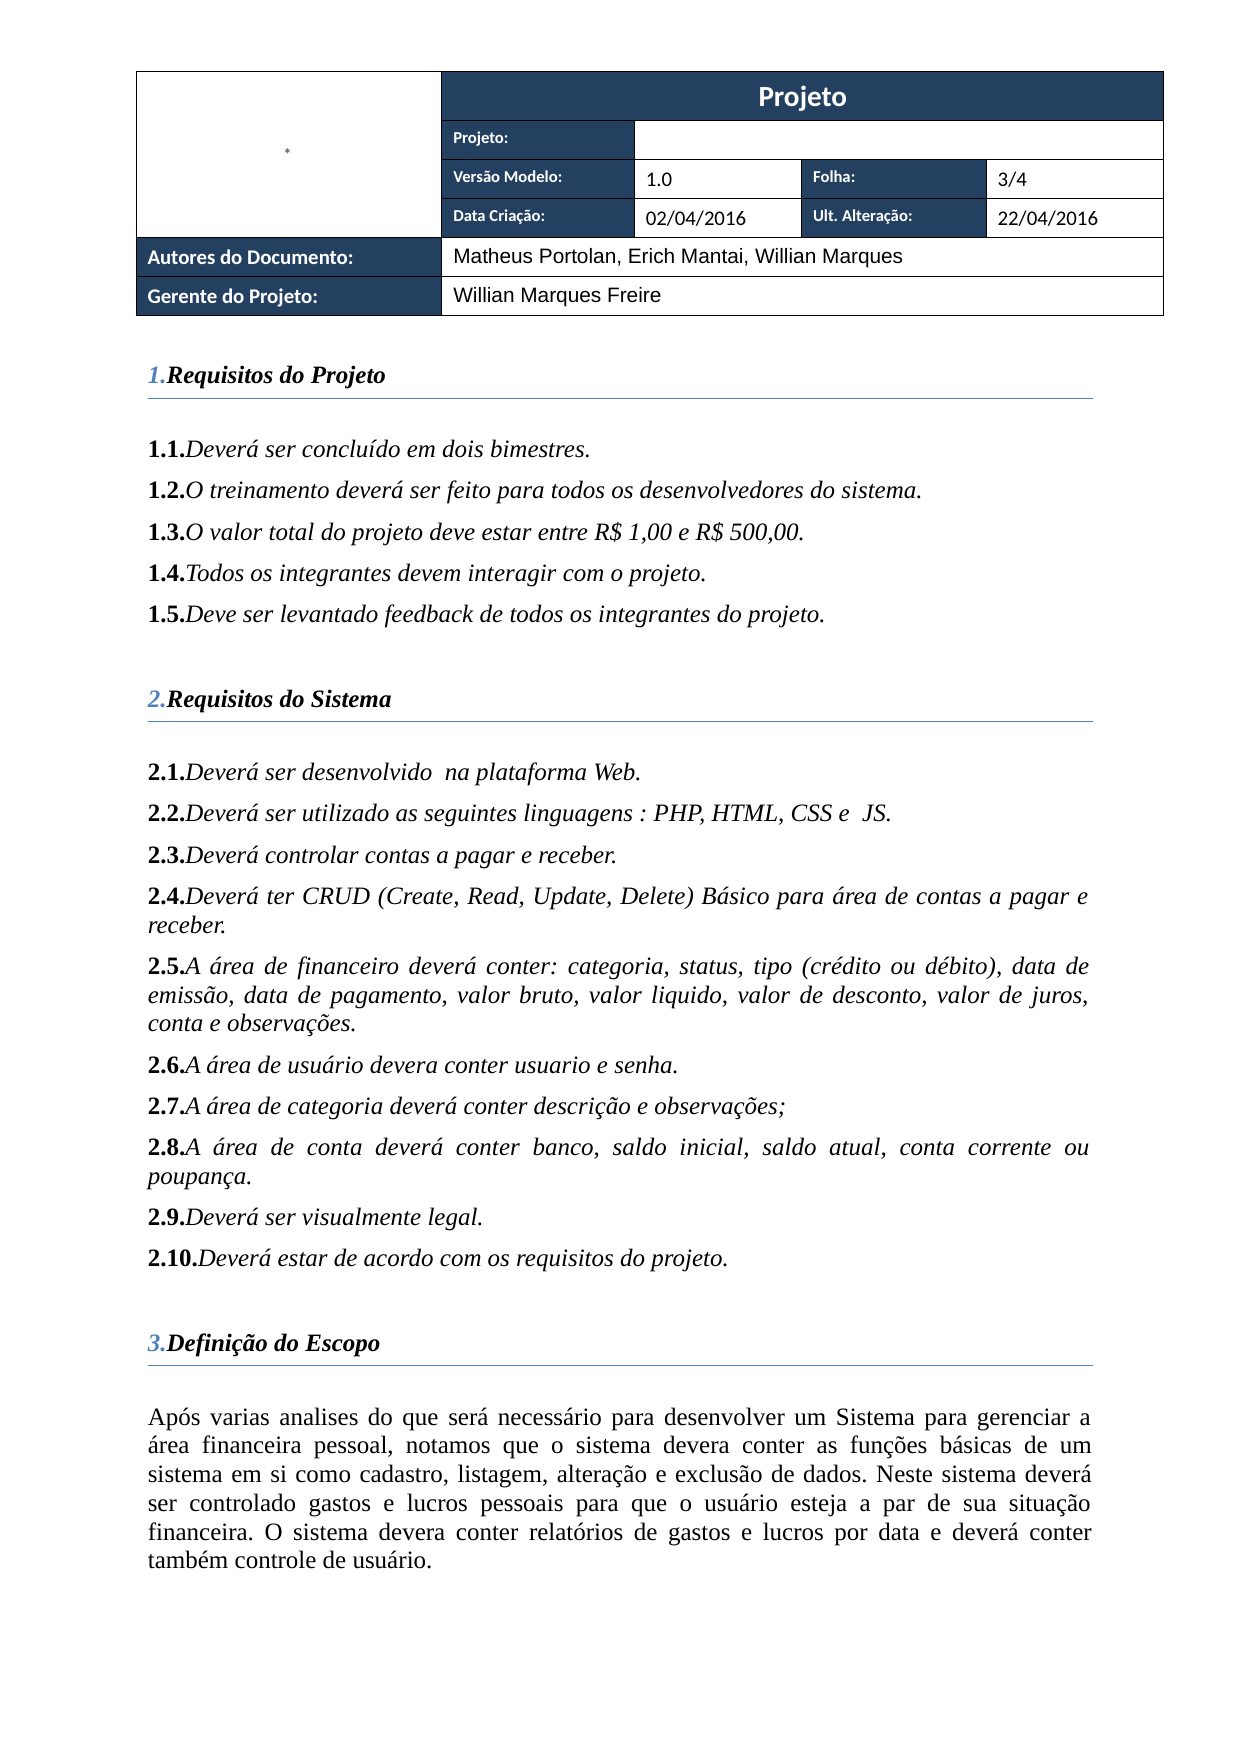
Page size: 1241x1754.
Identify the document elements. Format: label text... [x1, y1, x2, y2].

list Deverá controlar contas a pagar e receber. [148, 840, 1092, 868]
list Definição do Escopo [148, 1328, 1093, 1365]
list A área de categoria deverá conter descrição e observações; [148, 1091, 1092, 1120]
list Deverá estar de acordo com os requisitos do projeto. [148, 1243, 1092, 1272]
list Requisitos do Sistema [148, 684, 1093, 721]
text Após varias analises do que será necessário para desenvolver um Sistema para gerenciar a área financeira pessoal, notamos que o sistema devera conter as funções básicas de um sistema em si como cadastro, listagem, alteração e exclusão de dados. Neste sistema deverá ser controlado gastos e lucros pessoais para que o usuário esteja a par de sua situação financeira. O sistema devera conter relatórios de gastos e lucros por data e deverá conter também controle de usuário. [148, 1402, 1092, 1574]
list Deverá ser utilizado as seguintes linguagens : PHP, HTML, CSS e JS. [148, 798, 1092, 827]
list Deve ser levantado feedback de todos os integrantes do projeto. [148, 599, 1092, 628]
list Deverá ser desenvolvido na plataforma Web. [148, 757, 1092, 786]
list Deverá ter CRUD (Create, Read, Update, Delete) Básico para área de contas a pagar e receber. [148, 881, 1092, 938]
list A área de usuário devera conter usuario e senha. [148, 1050, 1092, 1078]
list Todos os integrantes devem interagir com o projeto. [148, 558, 1092, 587]
list A área de conta deverá conter banco, saldo inicial, saldo atual, conta corrente ou poupança. [148, 1132, 1092, 1190]
list O valor total do projeto deve estar entre R$ 1,00 e R$ 500,00. [148, 517, 1092, 545]
list Deverá ser visualmente legal. [148, 1202, 1092, 1231]
list Requisitos do Projeto [148, 361, 1093, 398]
list A área de financeiro deverá conter: categoria, status, tipo (crédito ou débito), data de emissão, data de pagamento, valor bruto, valor liquido, valor de desconto, valor de juros, conta e observações. [148, 951, 1092, 1037]
list O treinamento deverá ser feito para todos os desenvolvedores do sistema. [148, 475, 1092, 504]
list Deverá ser concluído em dois bimestres. [148, 434, 1092, 463]
